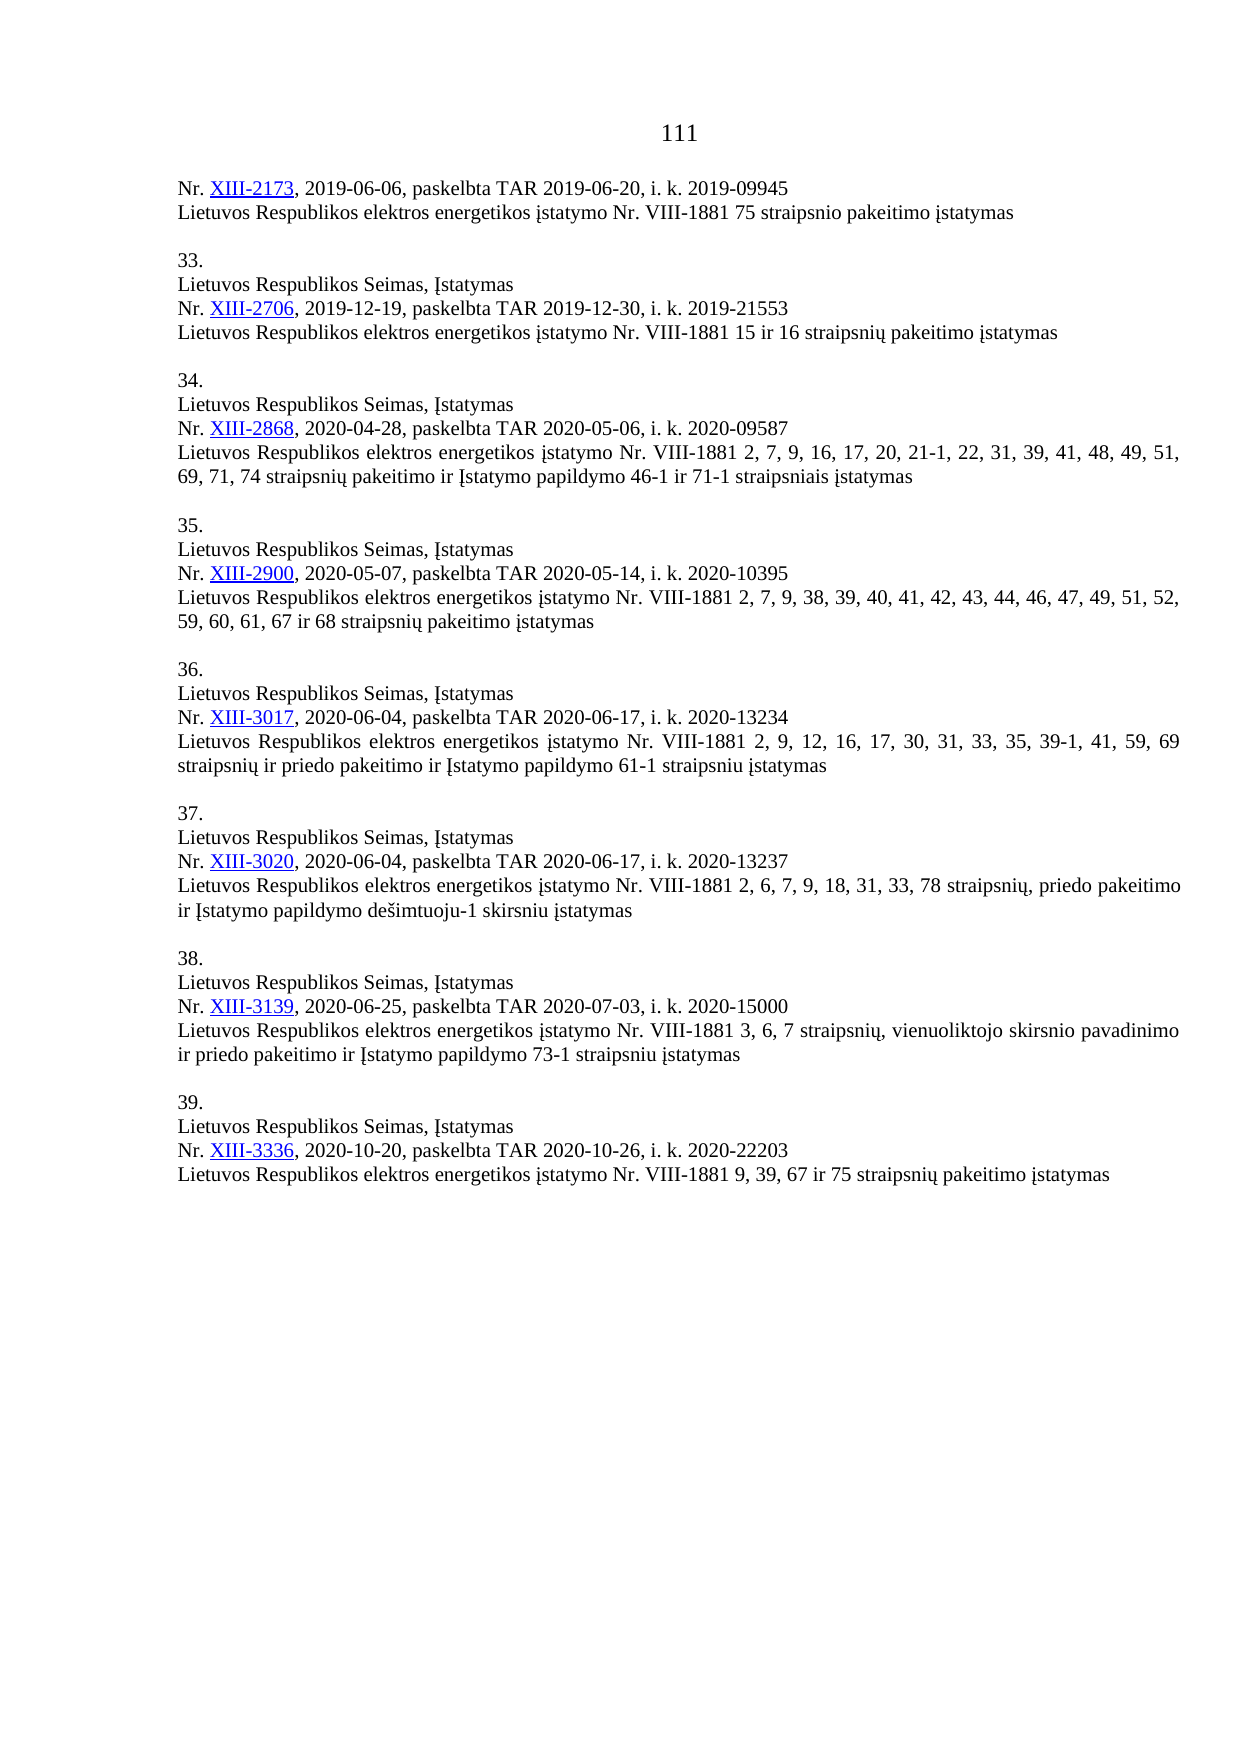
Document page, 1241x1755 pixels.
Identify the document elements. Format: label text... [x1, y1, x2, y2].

text 34. [177, 368, 1181, 392]
text Lietuvos Respublikos elektros energetikos įstatymo Nr. VIII-1881 9, 39, 67 ir 75 straipsnių pakeitimo įstatymas [177, 1162, 1181, 1186]
text Lietuvos Respublikos elektros energetikos įstatymo Nr. VIII-1881 15 ir 16 straipsnių pakeitimo įstatymas [177, 320, 1181, 344]
text Nr. XIII-3020, 2020-06-04, paskelbta TAR 2020-06-17, i. k. 2020-13237 [177, 849, 1181, 873]
text 39. [177, 1090, 1181, 1114]
text 37. [177, 801, 1181, 825]
text 36. [177, 657, 1181, 681]
text Nr. XIII-2868, 2020-04-28, paskelbta TAR 2020-05-06, i. k. 2020-09587 [177, 416, 1181, 440]
text 33. [177, 248, 1181, 272]
text Lietuvos Respublikos Seimas, Įstatymas [177, 537, 1181, 561]
text Lietuvos Respublikos Seimas, Įstatymas [177, 272, 1181, 296]
text Lietuvos Respublikos elektros energetikos įstatymo Nr. VIII-1881 2, 7, 9, 38, 39, 40, 41, 42, 43, 44, 46, 47, 49, 51, 52, 59, 60, 61, 67 ir 68 straipsnių pakeitimo įstatymas [177, 585, 1181, 633]
text Lietuvos Respublikos elektros energetikos įstatymo Nr. VIII-1881 2, 9, 12, 16, 17, 30, 31, 33, 35, 39-1, 41, 59, 69 straipsnių ir priedo pakeitimo ir Įstatymo papildymo 61-1 straipsniu įstatymas [177, 729, 1181, 777]
text Lietuvos Respublikos Seimas, Įstatymas [177, 392, 1181, 416]
text Lietuvos Respublikos Seimas, Įstatymas [177, 825, 1181, 849]
text Lietuvos Respublikos Seimas, Įstatymas [177, 681, 1181, 705]
text Nr. XIII-3017, 2020-06-04, paskelbta TAR 2020-06-17, i. k. 2020-13234 [177, 705, 1181, 729]
text Lietuvos Respublikos elektros energetikos įstatymo Nr. VIII-1881 75 straipsnio pakeitimo įstatymas [177, 200, 1181, 224]
text 38. [177, 946, 1181, 970]
text Nr. XIII-2900, 2020-05-07, paskelbta TAR 2020-05-14, i. k. 2020-10395 [177, 561, 1181, 585]
text Lietuvos Respublikos Seimas, Įstatymas [177, 1114, 1181, 1138]
text 35. [177, 512, 1181, 537]
text Nr. XIII-3336, 2020-10-20, paskelbta TAR 2020-10-26, i. k. 2020-22203 [177, 1138, 1181, 1162]
text Lietuvos Respublikos Seimas, Įstatymas [177, 970, 1181, 994]
text Lietuvos Respublikos elektros energetikos įstatymo Nr. VIII-1881 2, 6, 7, 9, 18, 31, 33, 78 straipsnių, priedo pakeitimo ir Įstatymo papildymo dešimtuoju-1 skirsniu įstatymas [177, 873, 1181, 922]
text Lietuvos Respublikos elektros energetikos įstatymo Nr. VIII-1881 2, 7, 9, 16, 17, 20, 21-1, 22, 31, 39, 41, 48, 49, 51, 69, 71, 74 straipsnių pakeitimo ir Įstatymo papildymo 46-1 ir 71-1 straipsniais įstatymas [177, 440, 1181, 488]
text Nr. XIII-2173, 2019-06-06, paskelbta TAR 2019-06-20, i. k. 2019-09945 [177, 176, 1181, 200]
text Nr. XIII-2706, 2019-12-19, paskelbta TAR 2019-12-30, i. k. 2019-21553 [177, 296, 1181, 320]
text Nr. XIII-3139, 2020-06-25, paskelbta TAR 2020-07-03, i. k. 2020-15000 [177, 994, 1181, 1018]
text Lietuvos Respublikos elektros energetikos įstatymo Nr. VIII-1881 3, 6, 7 straipsnių, vienuoliktojo skirsnio pavadinimo ir priedo pakeitimo ir Įstatymo papildymo 73-1 straipsniu įstatymas [177, 1018, 1181, 1066]
